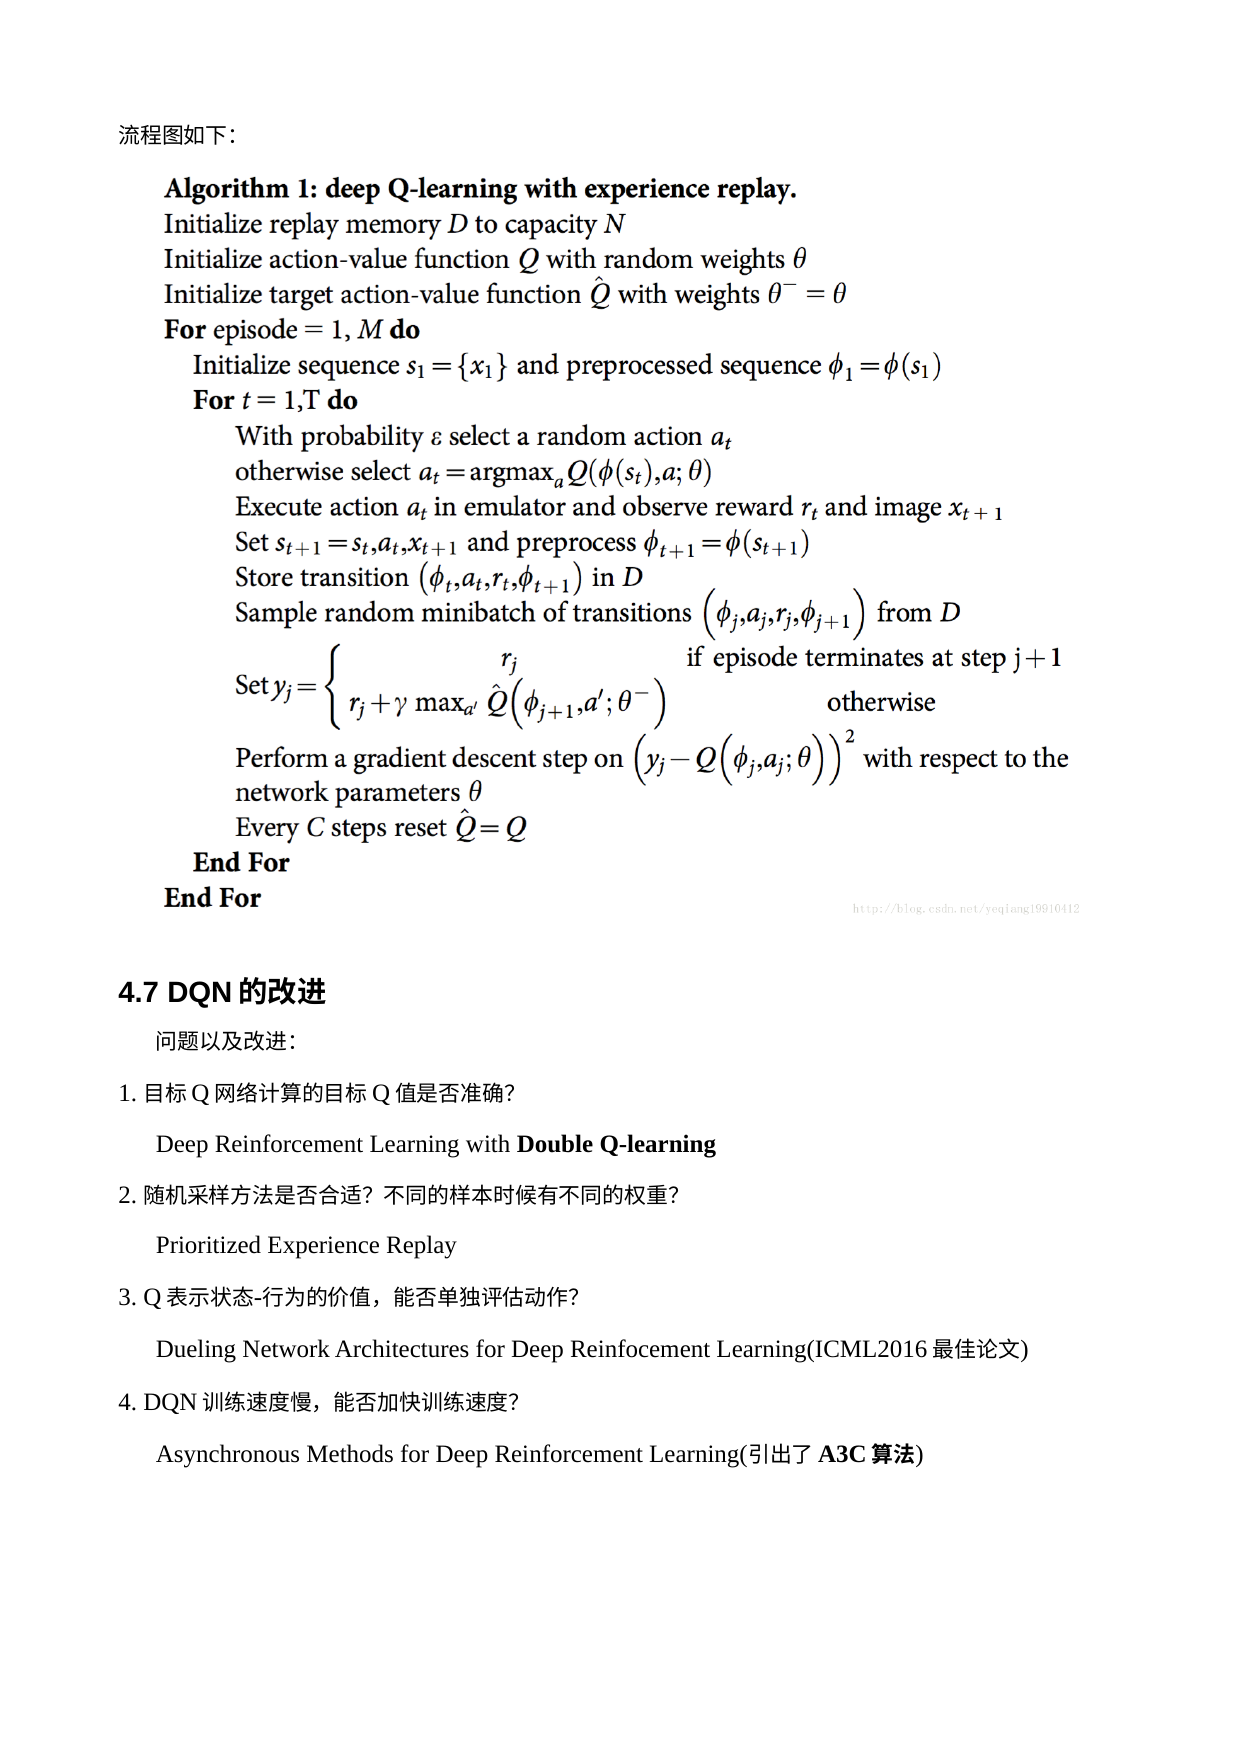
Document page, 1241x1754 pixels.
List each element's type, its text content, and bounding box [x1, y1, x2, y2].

picture [153, 170, 1087, 921]
text 2. 随机采样方法是否合适？不同的样本时候有不同的权重？ [118, 1178, 1122, 1209]
text 问题以及改进： [118, 1024, 1122, 1056]
text 流程图如下： [118, 118, 1122, 150]
text 1. 目标Q网络计算的目标Q值是否准确？ [118, 1076, 1122, 1108]
subtitle 4.7 DQN的改进 [118, 969, 1122, 1011]
text 4. DQN训练速度慢，能否加快训练速度？ [118, 1384, 1122, 1416]
text 3. Q表示状态-行为的价值，能否单独评估动作？ [118, 1279, 1122, 1311]
text Prioritized Experience Replay [118, 1230, 1122, 1259]
text Deep Reinforcement Learning with Double Q-learning [118, 1129, 1122, 1158]
text Asynchronous Methods for Deep Reinforcement Learning(引出了A3C算法) [118, 1437, 1122, 1469]
text Dueling Network Architectures for Deep Reinfocement Learning(ICML2016最佳论文) [118, 1332, 1122, 1364]
